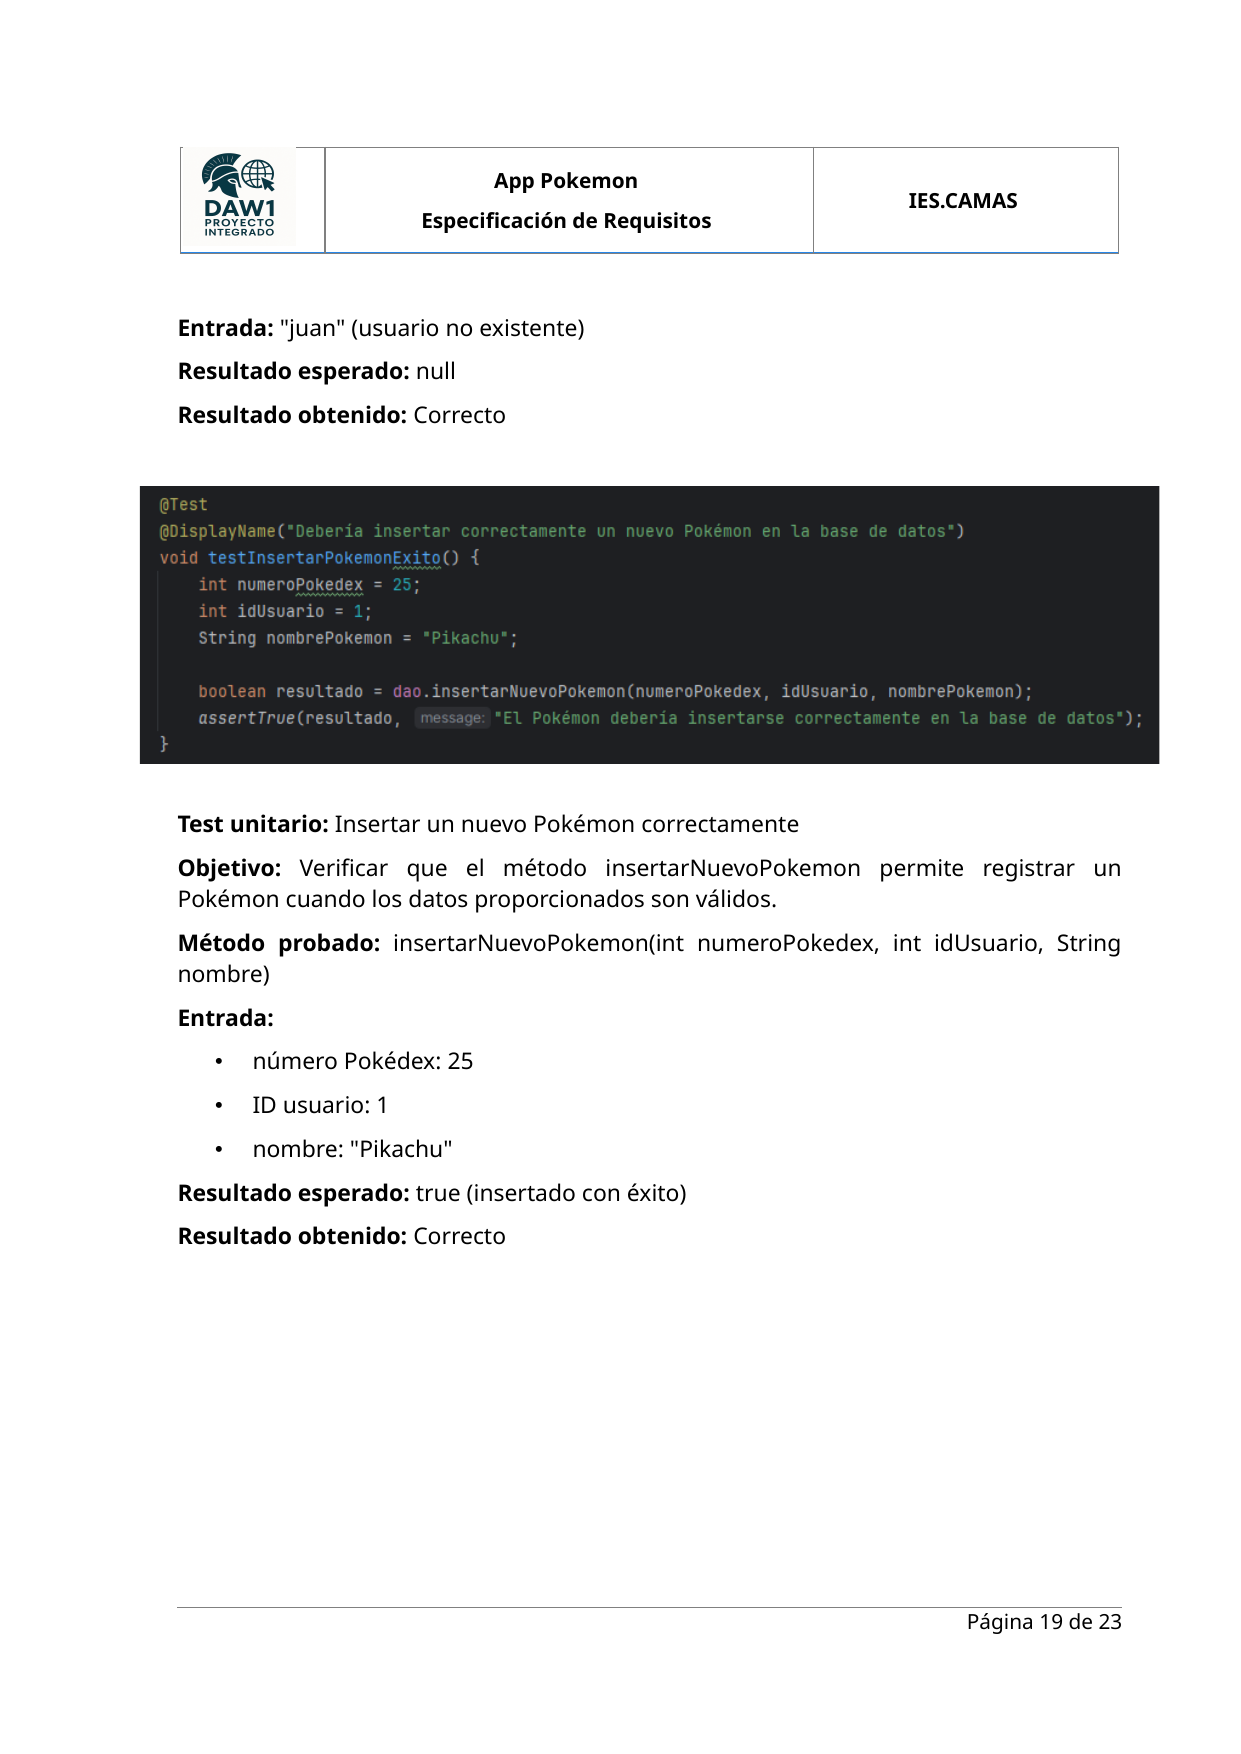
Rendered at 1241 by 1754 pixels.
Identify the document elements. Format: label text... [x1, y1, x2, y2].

text Entrada: "juan" (usuario no existente) [177, 311, 1122, 343]
list número Pokédex: 25 [215, 1045, 1122, 1077]
text Método probado: insertarNuevoPokemon(int numeroPokedex, int idUsuario, String nombre) [177, 927, 1122, 989]
picture [183, 147, 296, 246]
list ID usuario: 1 [215, 1089, 1122, 1120]
text Resultado esperado: true (insertado con éxito) [177, 1177, 1122, 1208]
list nombre: "Pikachu" [215, 1133, 1122, 1164]
text Test unitario: Insertar un nuevo Pokémon correctamente [177, 808, 1122, 839]
text Entrada: [177, 1002, 1122, 1033]
text Objetivo: Verificar que el método insertarNuevoPokemon permite registrar un Pokémon cuando los datos proporcionados son válidos. [177, 852, 1122, 914]
text Resultado esperado: null [177, 355, 1122, 386]
text Resultado obtenido: Correcto [177, 1220, 1122, 1252]
text Resultado obtenido: Correcto [177, 399, 1122, 430]
picture [139, 486, 1160, 764]
